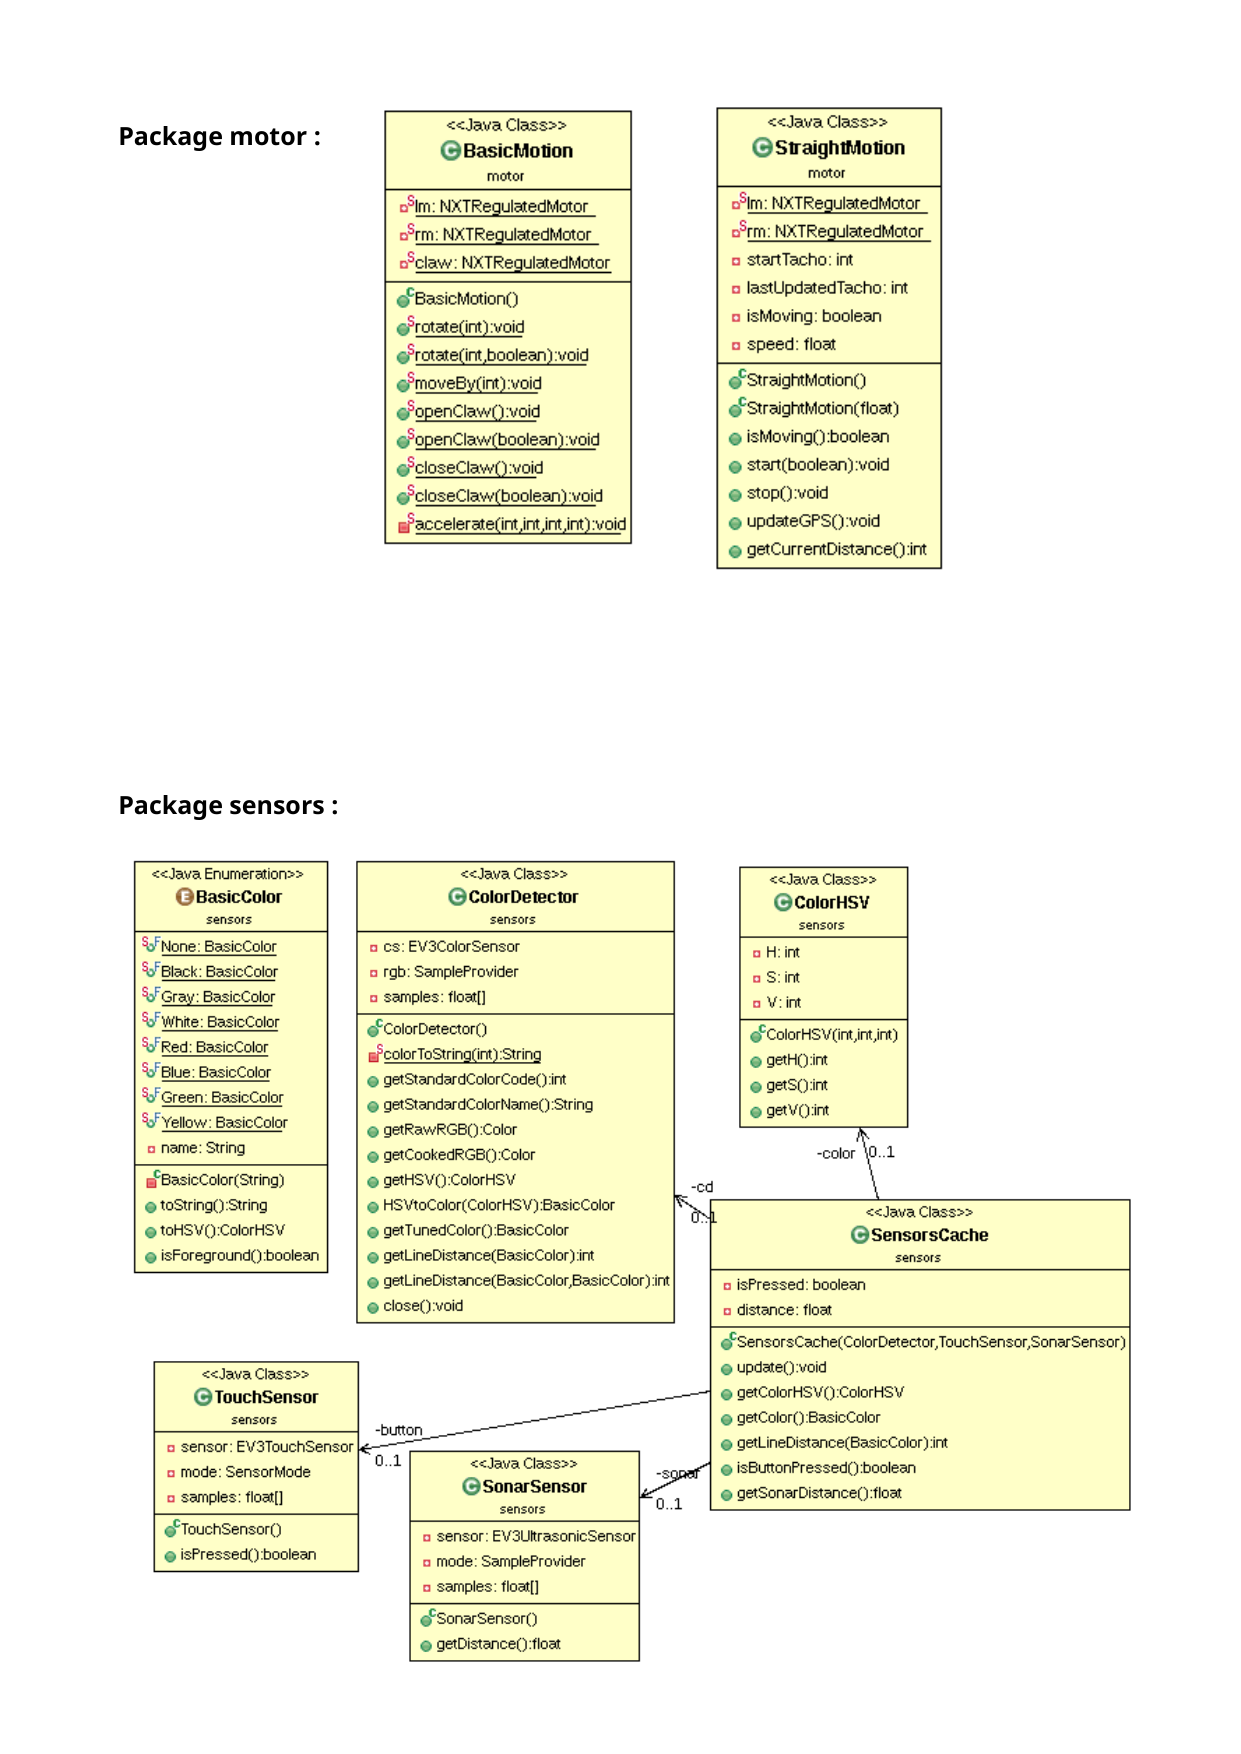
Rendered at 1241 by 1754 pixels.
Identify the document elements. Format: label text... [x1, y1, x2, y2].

picture [130, 857, 1135, 1666]
text Package sensors : [118, 788, 1122, 822]
picture [381, 103, 947, 574]
text Package motor : [118, 118, 381, 152]
text [947, 118, 1122, 152]
